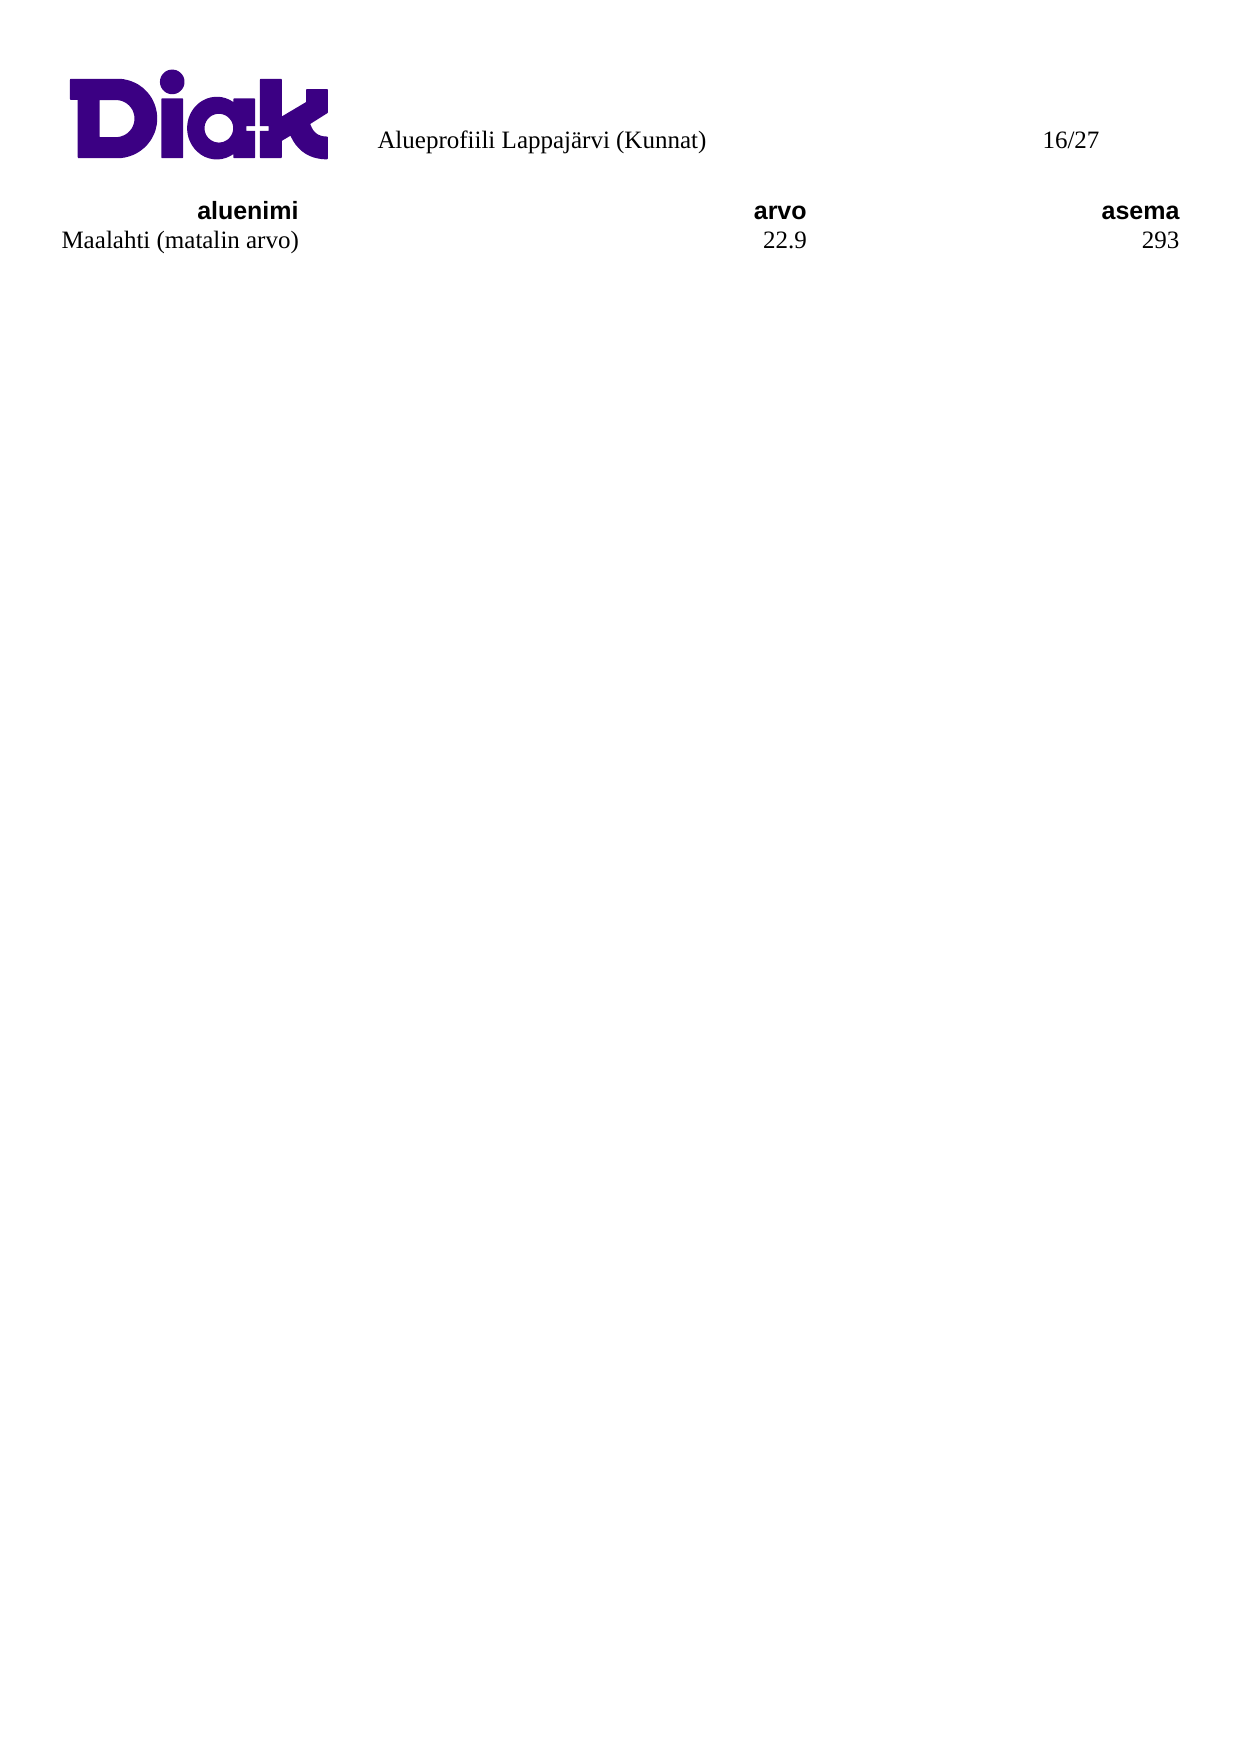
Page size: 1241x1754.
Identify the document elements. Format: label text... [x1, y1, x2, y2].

table_header arvo [434, 196, 806, 225]
table_cell 22.9 [434, 225, 806, 254]
table_cell 293 [806, 225, 1179, 254]
table_header aluenimi [61, 196, 434, 225]
table_cell Maalahti (matalin arvo) [61, 225, 434, 254]
table_header asema [806, 196, 1179, 225]
